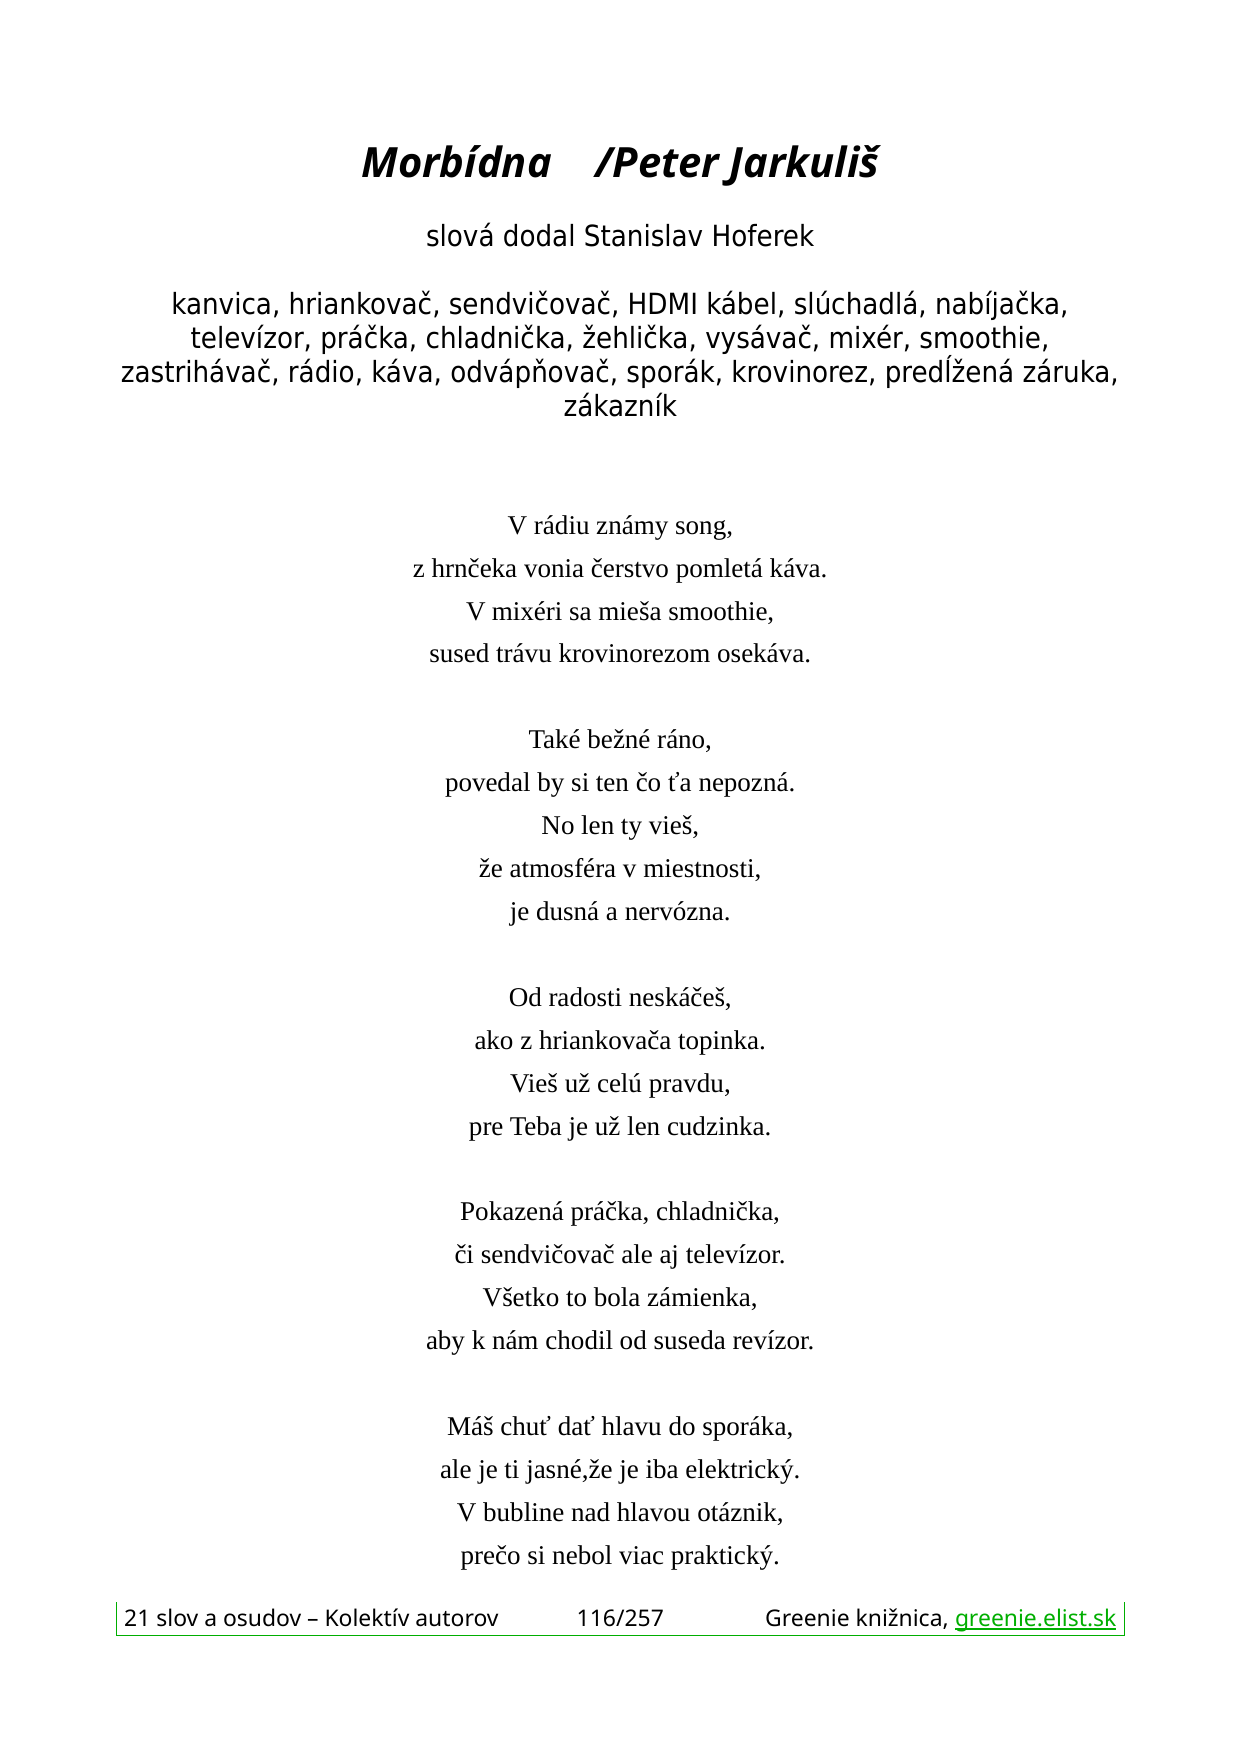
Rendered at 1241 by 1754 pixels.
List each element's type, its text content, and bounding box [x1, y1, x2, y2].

text Vieš už celú pravdu, [118, 1067, 1122, 1098]
text Od radosti neskáčeš, [118, 981, 1122, 1012]
text ale je ti jasné,že je iba elektrický. [118, 1453, 1122, 1484]
text V bubline nad hlavou otáznik, [118, 1496, 1122, 1527]
text Máš chuť dať hlavu do sporáka, [118, 1410, 1122, 1441]
text Pokazená práčka, chladnička, [118, 1195, 1122, 1227]
subtitle Morbídna /Peter Jarkuliš [118, 133, 1122, 190]
text povedal by si ten čo ťa nepozná. [118, 766, 1122, 797]
text z hrnčeka vonia čerstvo pomletá káva. [118, 552, 1122, 583]
text pre Teba je už len cudzinka. [118, 1109, 1122, 1141]
text No len ty vieš, [118, 809, 1122, 840]
text aby k nám chodil od suseda revízor. [118, 1324, 1122, 1355]
text prečo si nebol viac praktický. [118, 1539, 1122, 1570]
text sused trávu krovinorezom osekáva. [118, 637, 1122, 669]
text slová dodal Stanislav Hoferek [118, 219, 1122, 253]
text V rádiu známy song, [118, 509, 1122, 540]
text Všetko to bola zámienka, [118, 1281, 1122, 1312]
text kanvica, hriankovač, sendvičovač, HDMI kábel, slúchadlá, nabíjačka, televízor, práčka, chladnička, žehlička, vysávač, mixér, smoothie, zastrihávač, rádio, káva, odvápňovač, sporák, krovinorez, predĺžená záruka, zákazník [118, 287, 1122, 423]
text V mixéri sa mieša smoothie, [118, 594, 1122, 626]
text či sendvičovač ale aj televízor. [118, 1238, 1122, 1269]
text Také bežné ráno, [118, 723, 1122, 754]
text že atmosféra v miestnosti, [118, 852, 1122, 883]
text je dusná a nervózna. [118, 895, 1122, 926]
text ako z hriankovača topinka. [118, 1024, 1122, 1055]
